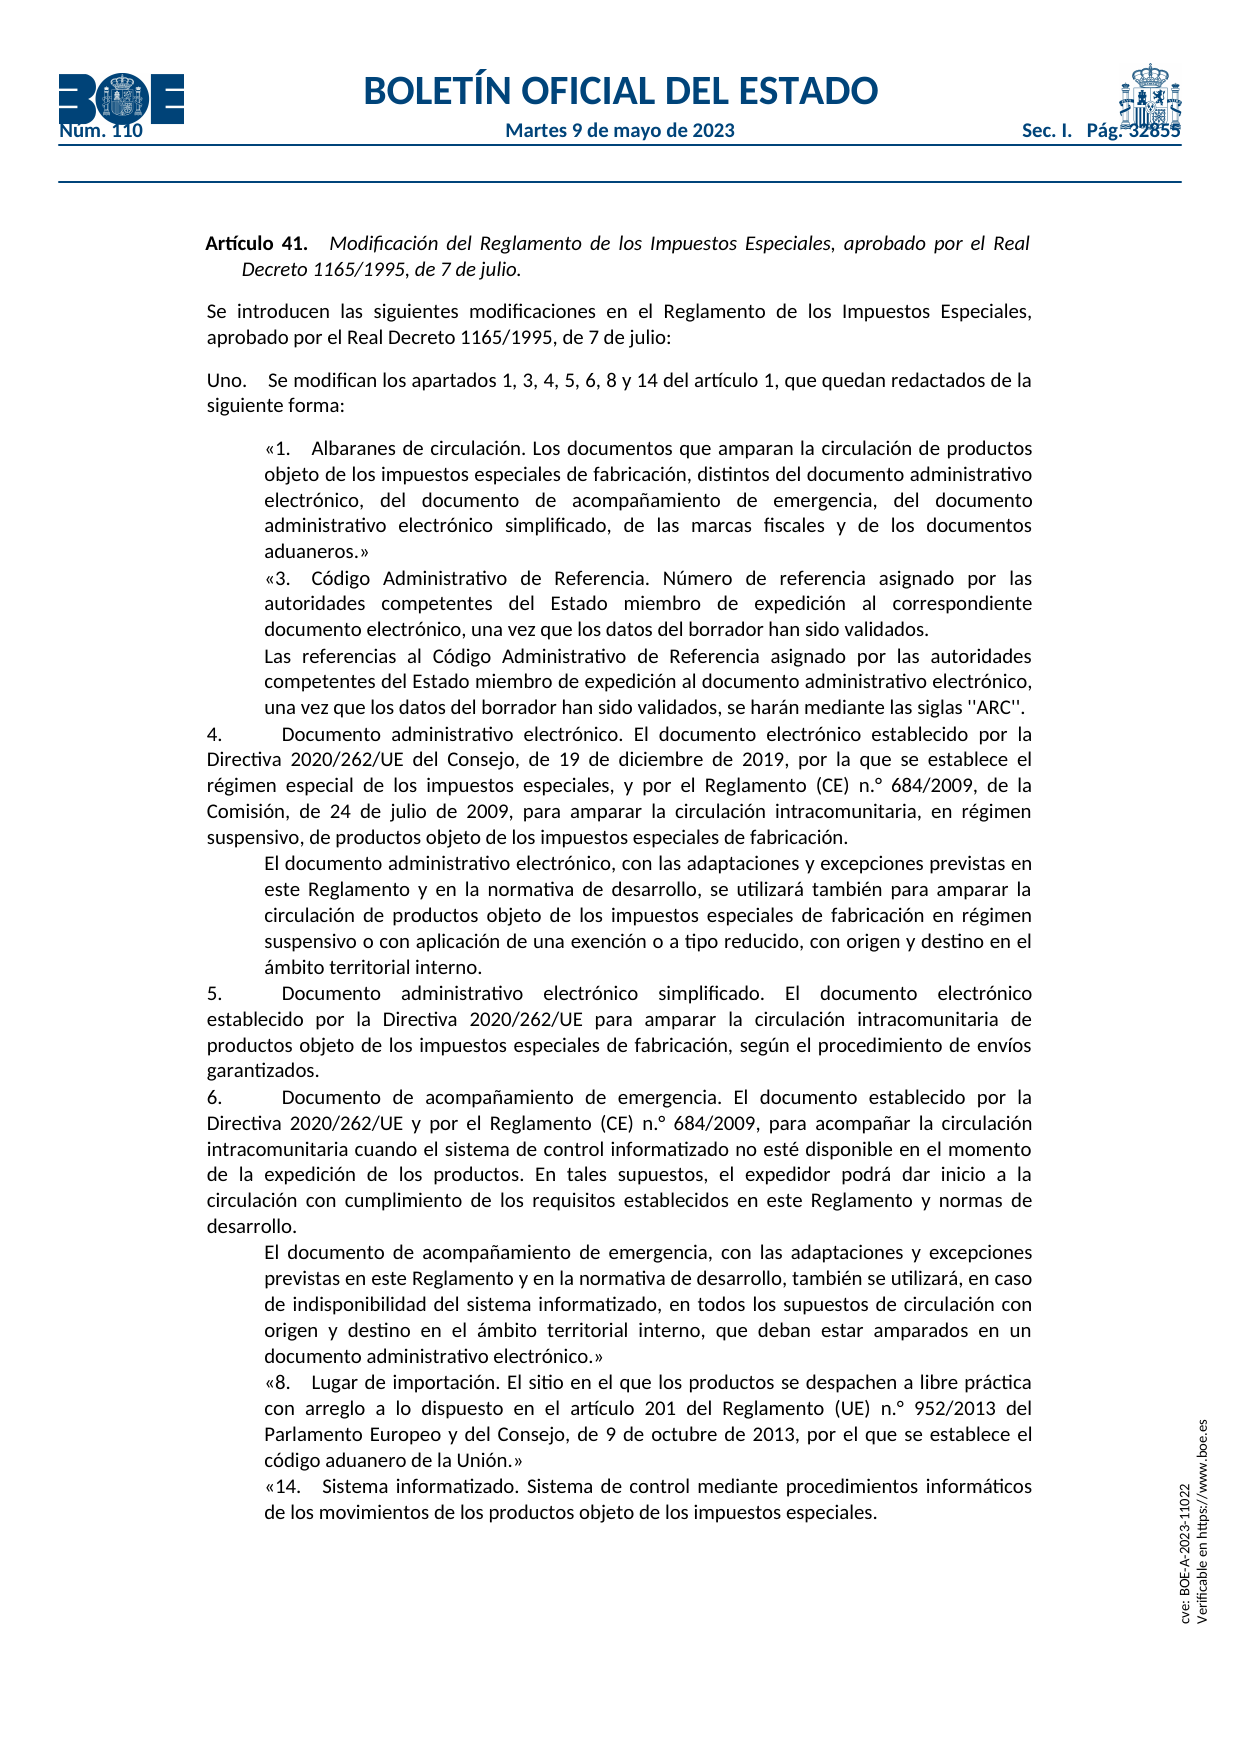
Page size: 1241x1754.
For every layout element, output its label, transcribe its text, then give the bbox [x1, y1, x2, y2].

text «1. Albaranes de circulación. Los documentos que amparan la circulación de productos objeto de los impuestos especiales de fabricación, distintos del documento administrativo electrónico, del documento de acompañamiento de emergencia, del documento administrativo electrónico simplificado, de las marcas fiscales y de los documentos aduaneros.» [264, 435, 1034, 564]
text Las referencias al Código Administrativo de Referencia asignado por las autoridades competentes del Estado miembro de expedición al documento administrativo electrónico, una vez que los datos del borrador han sido validados, se harán mediante las siglas ''ARC''. [264, 643, 1034, 720]
list Documento de acompañamiento de emergencia. El documento establecido por la Directiva 2020/262/UE y por el Reglamento (CE) n.° 684/2009, para acompañar la circulación intracomunitaria cuando el sistema de control informatizado no esté disponible en el momento de la expedición de los productos. En tales supuestos, el expedidor podrá dar inicio a la circulación con cumplimiento de los requisitos establecidos en este Reglamento y normas de desarrollo. [207, 1084, 1034, 1239]
text El documento administrativo electrónico, con las adaptaciones y excepciones previstas en este Reglamento y en la normativa de desarrollo, se utilizará también para amparar la circulación de productos objeto de los impuestos especiales de fabricación en régimen suspensivo o con aplicación de una exención o a tipo reducido, con origen y destino en el ámbito territorial interno. [264, 851, 1034, 979]
list Documento administrativo electrónico simplificado. El documento electrónico establecido por la Directiva 2020/262/UE para amparar la circulación intracomunitaria de productos objeto de los impuestos especiales de fabricación, según el procedimiento de envíos garantizados. [207, 980, 1034, 1083]
text El documento de acompañamiento de emergencia, con las adaptaciones y excepciones previstas en este Reglamento y en la normativa de desarrollo, también se utilizará, en caso de indisponibilidad del sistema informatizado, en todos los supuestos de circulación con origen y destino en el ámbito territorial interno, que deban estar amparados en un documento administrativo electrónico.» [264, 1239, 1034, 1368]
text Se introducen las siguientes modificaciones en el Reglamento de los Impuestos Especiales, aprobado por el Real Decreto 1165/1995, de 7 de julio: [207, 298, 1034, 350]
text «8. Lugar de importación. El sitio en el que los productos se despachen a libre práctica con arreglo a lo dispuesto en el artículo 201 del Reglamento (UE) n.° 952/2013 del Parlamento Europeo y del Consejo, de 9 de octubre de 2013, por el que se establece el código aduanero de la Unión.» [264, 1369, 1034, 1472]
list Documento administrativo electrónico. El documento electrónico establecido por la Directiva 2020/262/UE del Consejo, de 19 de diciembre de 2019, por la que se establece el régimen especial de los impuestos especiales, y por el Reglamento (CE) n.° 684/2009, de la Comisión, de 24 de julio de 2009, para amparar la circulación intracomunitaria, en régimen suspensivo, de productos objeto de los impuestos especiales de fabricación. [207, 721, 1034, 849]
text «3. Código Administrativo de Referencia. Número de referencia asignado por las autoridades competentes del Estado miembro de expedición al correspondiente documento electrónico, una vez que los datos del borrador han sido validados. [264, 565, 1034, 642]
text Uno. Se modifican los apartados 1, 3, 4, 5, 6, 8 y 14 del artículo 1, que quedan redactados de la siguiente forma: [207, 367, 1034, 418]
text «14. Sistema informatizado. Sistema de control mediante procedimientos informáticos de los movimientos de los productos objeto de los impuestos especiales. [264, 1473, 1034, 1524]
text Artículo 41. Modificación del Reglamento de los Impuestos Especiales, aprobado por el Real Decreto 1165/1995, de 7 de julio. [205, 230, 1034, 282]
